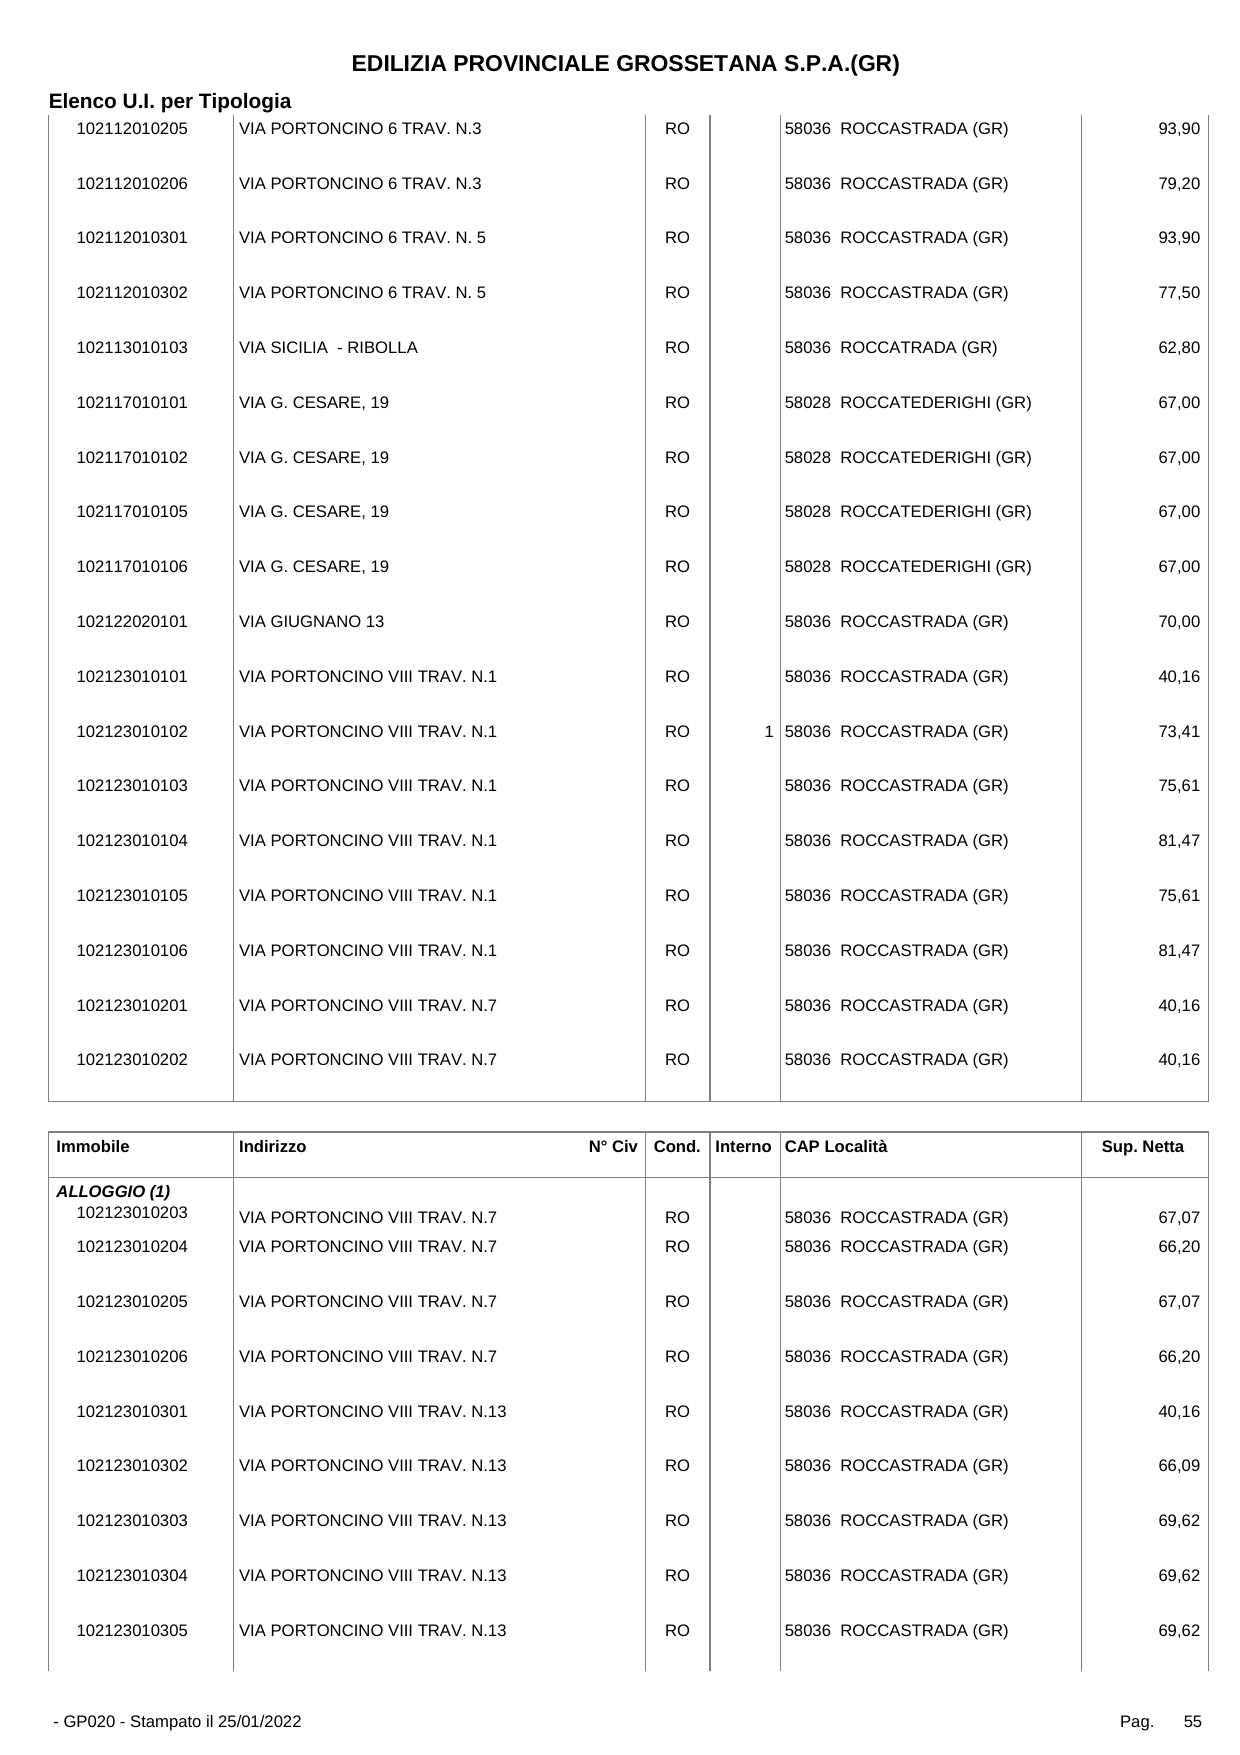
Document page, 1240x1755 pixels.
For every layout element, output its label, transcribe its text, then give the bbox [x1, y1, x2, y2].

table_cell [589, 663, 645, 717]
table_cell 102123010205 [49, 1288, 233, 1342]
table_cell 67,00 [1082, 498, 1208, 553]
table_cell 102123010102 [49, 717, 233, 772]
table_cell VIA PORTONCINO VIII TRAV. N.13 [234, 1397, 588, 1452]
table_cell [589, 772, 645, 827]
table_cell [589, 1507, 645, 1562]
table_cell [711, 443, 780, 498]
table_header Sup. Netta [1082, 1133, 1208, 1177]
table_cell [711, 553, 780, 608]
table_cell RO [646, 772, 709, 827]
table_cell [711, 827, 780, 882]
table_cell 67,00 [1082, 553, 1208, 608]
table_cell 58036 ROCCASTRADA (GR) [781, 1343, 1081, 1397]
table_cell RO [646, 1452, 709, 1507]
table_cell 58036 ROCCASTRADA (GR) [781, 224, 1081, 279]
table_cell 102123010305 [49, 1616, 233, 1671]
table_cell 102123010201 [49, 991, 233, 1046]
table_cell 102123010103 [49, 772, 233, 827]
table_cell 58028 ROCCATEDERIGHI (GR) [781, 553, 1081, 608]
table_cell 102112010205 [49, 115, 233, 169]
table_cell VIA PORTONCINO 6 TRAV. N.3 [234, 115, 588, 169]
table_cell 58036 ROCCASTRADA (GR) [781, 1233, 1081, 1288]
table_cell 102123010105 [49, 882, 233, 936]
table_cell RO [646, 882, 709, 936]
table_cell 67,07 [1082, 1178, 1208, 1233]
table_header Cond. [646, 1133, 709, 1177]
table_cell RO [646, 1288, 709, 1342]
table_cell [589, 443, 645, 498]
table_cell RO [646, 1616, 709, 1671]
table_cell [589, 1343, 645, 1397]
table_cell RO [646, 443, 709, 498]
table_cell [589, 717, 645, 772]
table_cell RO [646, 936, 709, 991]
table_cell 58036 ROCCATRADA (GR) [781, 334, 1081, 388]
table_cell [589, 827, 645, 882]
table_cell 81,47 [1082, 827, 1208, 882]
table_cell [711, 169, 780, 224]
table_cell VIA PORTONCINO VIII TRAV. N.1 [234, 663, 588, 717]
table_cell [589, 1178, 645, 1233]
table_cell 79,20 [1082, 169, 1208, 224]
table_cell [589, 936, 645, 991]
table_cell VIA PORTONCINO VIII TRAV. N.7 [234, 1046, 588, 1101]
table_cell 102123010202 [49, 1046, 233, 1101]
table_cell 40,16 [1082, 991, 1208, 1046]
table_cell 58036 ROCCASTRADA (GR) [781, 663, 1081, 717]
table_cell 102112010301 [49, 224, 233, 279]
table_cell 58036 ROCCASTRADA (GR) [781, 936, 1081, 991]
table_cell [589, 882, 645, 936]
table_cell [589, 1562, 645, 1616]
table_cell RO [646, 1397, 709, 1452]
table_cell RO [646, 827, 709, 882]
table_cell [711, 882, 780, 936]
table_cell 58036 ROCCASTRADA (GR) [781, 1397, 1081, 1452]
table_cell [589, 389, 645, 443]
table_cell [589, 1046, 645, 1101]
table_cell VIA PORTONCINO VIII TRAV. N.13 [234, 1562, 588, 1616]
table_cell VIA PORTONCINO VIII TRAV. N.1 [234, 936, 588, 991]
table_cell VIA G. CESARE, 19 [234, 553, 588, 608]
table_cell RO [646, 717, 709, 772]
table_cell [711, 608, 780, 662]
table_cell [589, 115, 645, 169]
table_cell RO [646, 663, 709, 717]
table_cell VIA PORTONCINO VIII TRAV. N.7 [234, 991, 588, 1046]
table_cell 102122020101 [49, 608, 233, 662]
table_cell [711, 224, 780, 279]
table_cell 70,00 [1082, 608, 1208, 662]
table_cell VIA G. CESARE, 19 [234, 389, 588, 443]
table_cell 40,16 [1082, 1397, 1208, 1452]
table_cell 67,00 [1082, 389, 1208, 443]
table_cell RO [646, 991, 709, 1046]
table_cell 102123010206 [49, 1343, 233, 1397]
table_cell [711, 115, 780, 169]
table_cell [711, 1343, 780, 1397]
table_header CAP Località [781, 1133, 1081, 1177]
table_cell VIA PORTONCINO VIII TRAV. N.1 [234, 827, 588, 882]
table_header Interno [711, 1133, 780, 1177]
table_cell [711, 663, 780, 717]
table_cell 102123010302 [49, 1452, 233, 1507]
table_cell 66,09 [1082, 1452, 1208, 1507]
table_cell VIA PORTONCINO VIII TRAV. N.1 [234, 882, 588, 936]
table_cell RO [646, 553, 709, 608]
table_cell 73,41 [1082, 717, 1208, 772]
table_cell 93,90 [1082, 224, 1208, 279]
table_cell [589, 1452, 645, 1507]
table_cell 75,61 [1082, 882, 1208, 936]
table_cell VIA SICILIA - RIBOLLA [234, 334, 588, 388]
table_cell VIA PORTONCINO VIII TRAV. N.1 [234, 772, 588, 827]
table_cell 1 [711, 717, 780, 772]
table_cell 58036 ROCCASTRADA (GR) [781, 772, 1081, 827]
table_cell [711, 1046, 780, 1101]
table_cell 102123010104 [49, 827, 233, 882]
table_cell [711, 498, 780, 553]
table_cell 102123010101 [49, 663, 233, 717]
table_cell [711, 1507, 780, 1562]
table_cell RO [646, 389, 709, 443]
table_cell RO [646, 498, 709, 553]
table_cell [711, 1288, 780, 1342]
table_cell [589, 553, 645, 608]
table_cell [589, 334, 645, 388]
table_cell 75,61 [1082, 772, 1208, 827]
table_cell RO [646, 169, 709, 224]
table_cell 67,07 [1082, 1288, 1208, 1342]
table_header N° Civ [589, 1133, 645, 1177]
table_cell 58028 ROCCATEDERIGHI (GR) [781, 498, 1081, 553]
table_cell [711, 1562, 780, 1616]
table_cell [589, 279, 645, 334]
table_header Immobile [49, 1133, 233, 1177]
table_cell 58036 ROCCASTRADA (GR) [781, 1507, 1081, 1562]
table_cell [711, 936, 780, 991]
table_cell [589, 1288, 645, 1342]
table_cell RO [646, 1178, 709, 1233]
table_cell 62,80 [1082, 334, 1208, 388]
table_cell [711, 279, 780, 334]
table_cell 102123010303 [49, 1507, 233, 1562]
table_cell 58036 ROCCASTRADA (GR) [781, 1288, 1081, 1342]
table_cell 102117010101 [49, 389, 233, 443]
table_cell 102123010106 [49, 936, 233, 991]
table_header Indirizzo [234, 1133, 588, 1177]
table_cell VIA PORTONCINO VIII TRAV. N.13 [234, 1452, 588, 1507]
table_cell VIA PORTONCINO VIII TRAV. N.7 [234, 1288, 588, 1342]
table_cell 58036 ROCCASTRADA (GR) [781, 169, 1081, 224]
table_cell VIA GIUGNANO 13 [234, 608, 588, 662]
table_cell VIA PORTONCINO VIII TRAV. N.7 [234, 1233, 588, 1288]
table_cell 69,62 [1082, 1507, 1208, 1562]
table_cell 58036 ROCCASTRADA (GR) [781, 115, 1081, 169]
table_cell 58036 ROCCASTRADA (GR) [781, 279, 1081, 334]
table_cell VIA PORTONCINO VIII TRAV. N.1 [234, 717, 588, 772]
table_cell 102123010204 [49, 1233, 233, 1288]
table_cell 102117010105 [49, 498, 233, 553]
table_cell 58036 ROCCASTRADA (GR) [781, 882, 1081, 936]
table_cell 102117010102 [49, 443, 233, 498]
table_cell VIA PORTONCINO VIII TRAV. N.13 [234, 1616, 588, 1671]
table_cell [711, 1233, 780, 1288]
table_cell [711, 772, 780, 827]
table_cell VIA PORTONCINO VIII TRAV. N.13 [234, 1507, 588, 1562]
table_cell VIA PORTONCINO 6 TRAV. N. 5 [234, 279, 588, 334]
table_cell 102123010301 [49, 1397, 233, 1452]
table_cell 40,16 [1082, 663, 1208, 717]
table_cell RO [646, 1233, 709, 1288]
table_cell RO [646, 1343, 709, 1397]
table_cell 58028 ROCCATEDERIGHI (GR) [781, 389, 1081, 443]
table_cell 40,16 [1082, 1046, 1208, 1101]
table_cell [589, 1397, 645, 1452]
table_cell 66,20 [1082, 1343, 1208, 1397]
table_cell RO [646, 608, 709, 662]
table_cell RO [646, 1562, 709, 1616]
table_cell [711, 1452, 780, 1507]
table_cell ALLOGGIO (1) 102123010203 [49, 1178, 233, 1233]
table_cell [589, 498, 645, 553]
table_cell 102117010106 [49, 553, 233, 608]
table_cell [711, 1178, 780, 1233]
table_cell RO [646, 1507, 709, 1562]
table_cell [589, 224, 645, 279]
table_cell 58036 ROCCASTRADA (GR) [781, 1452, 1081, 1507]
table_cell [589, 608, 645, 662]
table_cell VIA G. CESARE, 19 [234, 498, 588, 553]
table_cell RO [646, 279, 709, 334]
table_cell [711, 334, 780, 388]
table_cell 102123010304 [49, 1562, 233, 1616]
table_cell VIA PORTONCINO VIII TRAV. N.7 [234, 1178, 588, 1233]
table_cell 58036 ROCCASTRADA (GR) [781, 1046, 1081, 1101]
table_cell 58036 ROCCASTRADA (GR) [781, 1616, 1081, 1671]
table_cell VIA PORTONCINO 6 TRAV. N. 5 [234, 224, 588, 279]
table_cell 58036 ROCCASTRADA (GR) [781, 827, 1081, 882]
table_cell 58036 ROCCASTRADA (GR) [781, 608, 1081, 662]
table_cell [589, 1233, 645, 1288]
table_cell [711, 991, 780, 1046]
table_cell RO [646, 334, 709, 388]
table_cell 58036 ROCCASTRADA (GR) [781, 991, 1081, 1046]
table_cell [711, 1397, 780, 1452]
table_cell RO [646, 1046, 709, 1101]
table_cell [711, 389, 780, 443]
table_cell 58036 ROCCASTRADA (GR) [781, 1562, 1081, 1616]
table_cell 69,62 [1082, 1616, 1208, 1671]
table_cell 102112010206 [49, 169, 233, 224]
table_cell [711, 1616, 780, 1671]
table_cell 58036 ROCCASTRADA (GR) [781, 717, 1081, 772]
table_cell [589, 991, 645, 1046]
table_cell 102112010302 [49, 279, 233, 334]
table_cell [589, 1616, 645, 1671]
table_cell VIA PORTONCINO VIII TRAV. N.7 [234, 1343, 588, 1397]
table_cell 58028 ROCCATEDERIGHI (GR) [781, 443, 1081, 498]
table_cell 81,47 [1082, 936, 1208, 991]
table_cell 102113010103 [49, 334, 233, 388]
table_cell RO [646, 224, 709, 279]
table_cell 77,50 [1082, 279, 1208, 334]
table_cell 67,00 [1082, 443, 1208, 498]
table_cell VIA G. CESARE, 19 [234, 443, 588, 498]
table_cell 69,62 [1082, 1562, 1208, 1616]
table_cell RO [646, 115, 709, 169]
table_cell 66,20 [1082, 1233, 1208, 1288]
table_cell 58036 ROCCASTRADA (GR) [781, 1178, 1081, 1233]
table_cell [589, 169, 645, 224]
table_cell 93,90 [1082, 115, 1208, 169]
table_cell VIA PORTONCINO 6 TRAV. N.3 [234, 169, 588, 224]
